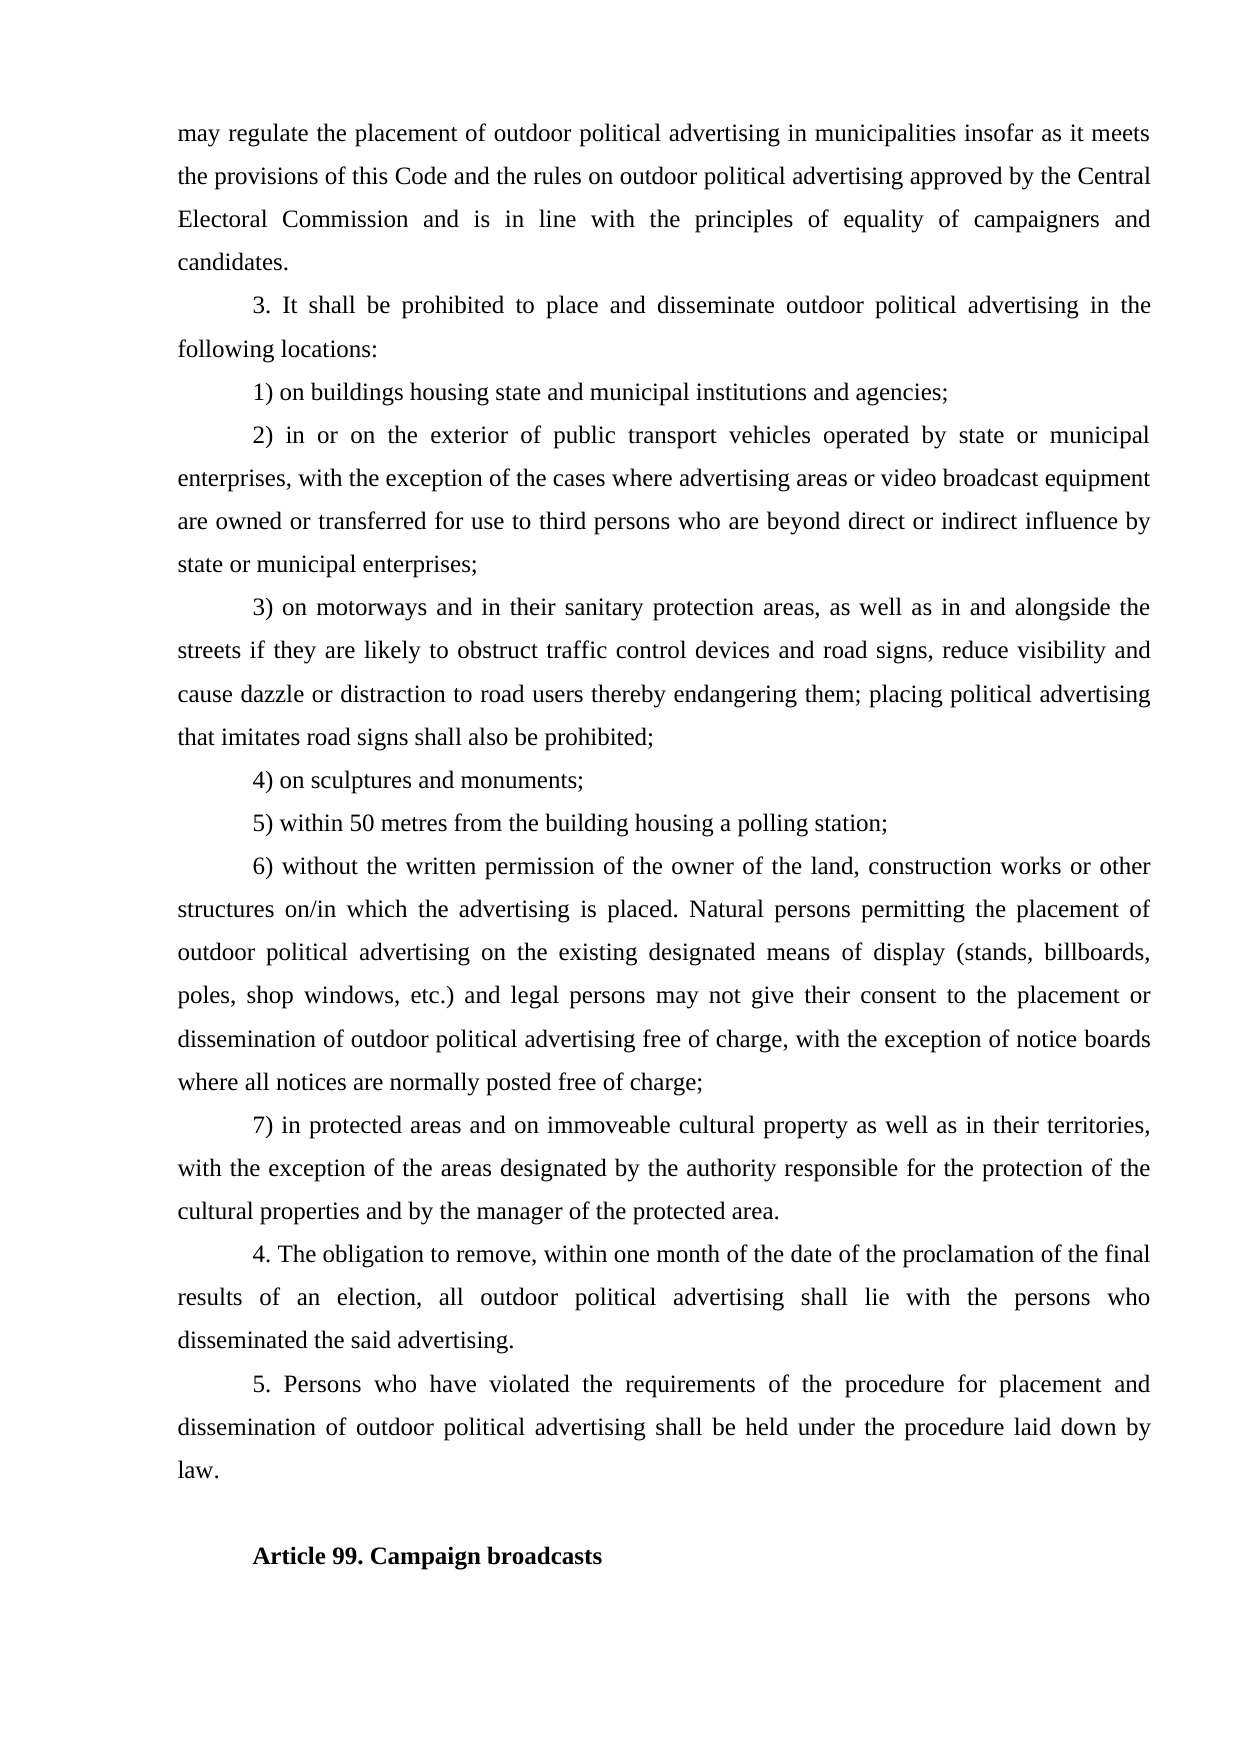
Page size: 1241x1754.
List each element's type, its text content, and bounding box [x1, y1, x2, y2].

text 3) on motorways and in their sanitary protection areas, as well as in and alongside the streets if they are likely to obstruct traffic control devices and road signs, reduce visibility and cause dazzle or distraction to road users thereby endangering them; placing political advertising that imitates road signs shall also be prohibited; [177, 592, 1152, 751]
text 4. The obligation to remove, within one month of the date of the proclamation of the final results of an election, all outdoor political advertising shall lie with the persons who disseminated the said advertising. [177, 1239, 1152, 1354]
text Article 99. Campaign broadcasts [177, 1541, 1152, 1570]
text 5) within 50 metres from the building housing a polling station; [177, 808, 1152, 837]
text 6) without the written permission of the owner of the land, construction works or other structures on/in which the advertising is placed. Natural persons permitting the placement of outdoor political advertising on the existing designated means of display (stands, billboards, poles, shop windows, etc.) and legal persons may not give their consent to the placement or dissemination of outdoor political advertising free of charge, with the exception of notice boards where all notices are normally posted free of charge; [177, 851, 1152, 1096]
text may regulate the placement of outdoor political advertising in municipalities insofar as it meets the provisions of this Code and the rules on outdoor political advertising approved by the Central Electoral Commission and is in line with the principles of equality of campaigners and candidates. [177, 118, 1152, 276]
text 1) on buildings housing state and municipal institutions and agencies; [177, 377, 1152, 406]
text 7) in protected areas and on immoveable cultural property as well as in their territories, with the exception of the areas designated by the authority responsible for the protection of the cultural properties and by the manager of the protected area. [177, 1110, 1152, 1225]
text 2) in or on the exterior of public transport vehicles operated by state or municipal enterprises, with the exception of the cases where advertising areas or video broadcast equipment are owned or transferred for use to third persons who are beyond direct or indirect influence by state or municipal enterprises; [177, 420, 1152, 578]
text 3. It shall be prohibited to place and disseminate outdoor political advertising in the following locations: [177, 291, 1152, 362]
text 5. Persons who have violated the requirements of the procedure for placement and dissemination of outdoor political advertising shall be held under the procedure laid down by law. [177, 1369, 1152, 1484]
text 4) on sculptures and monuments; [177, 765, 1152, 794]
